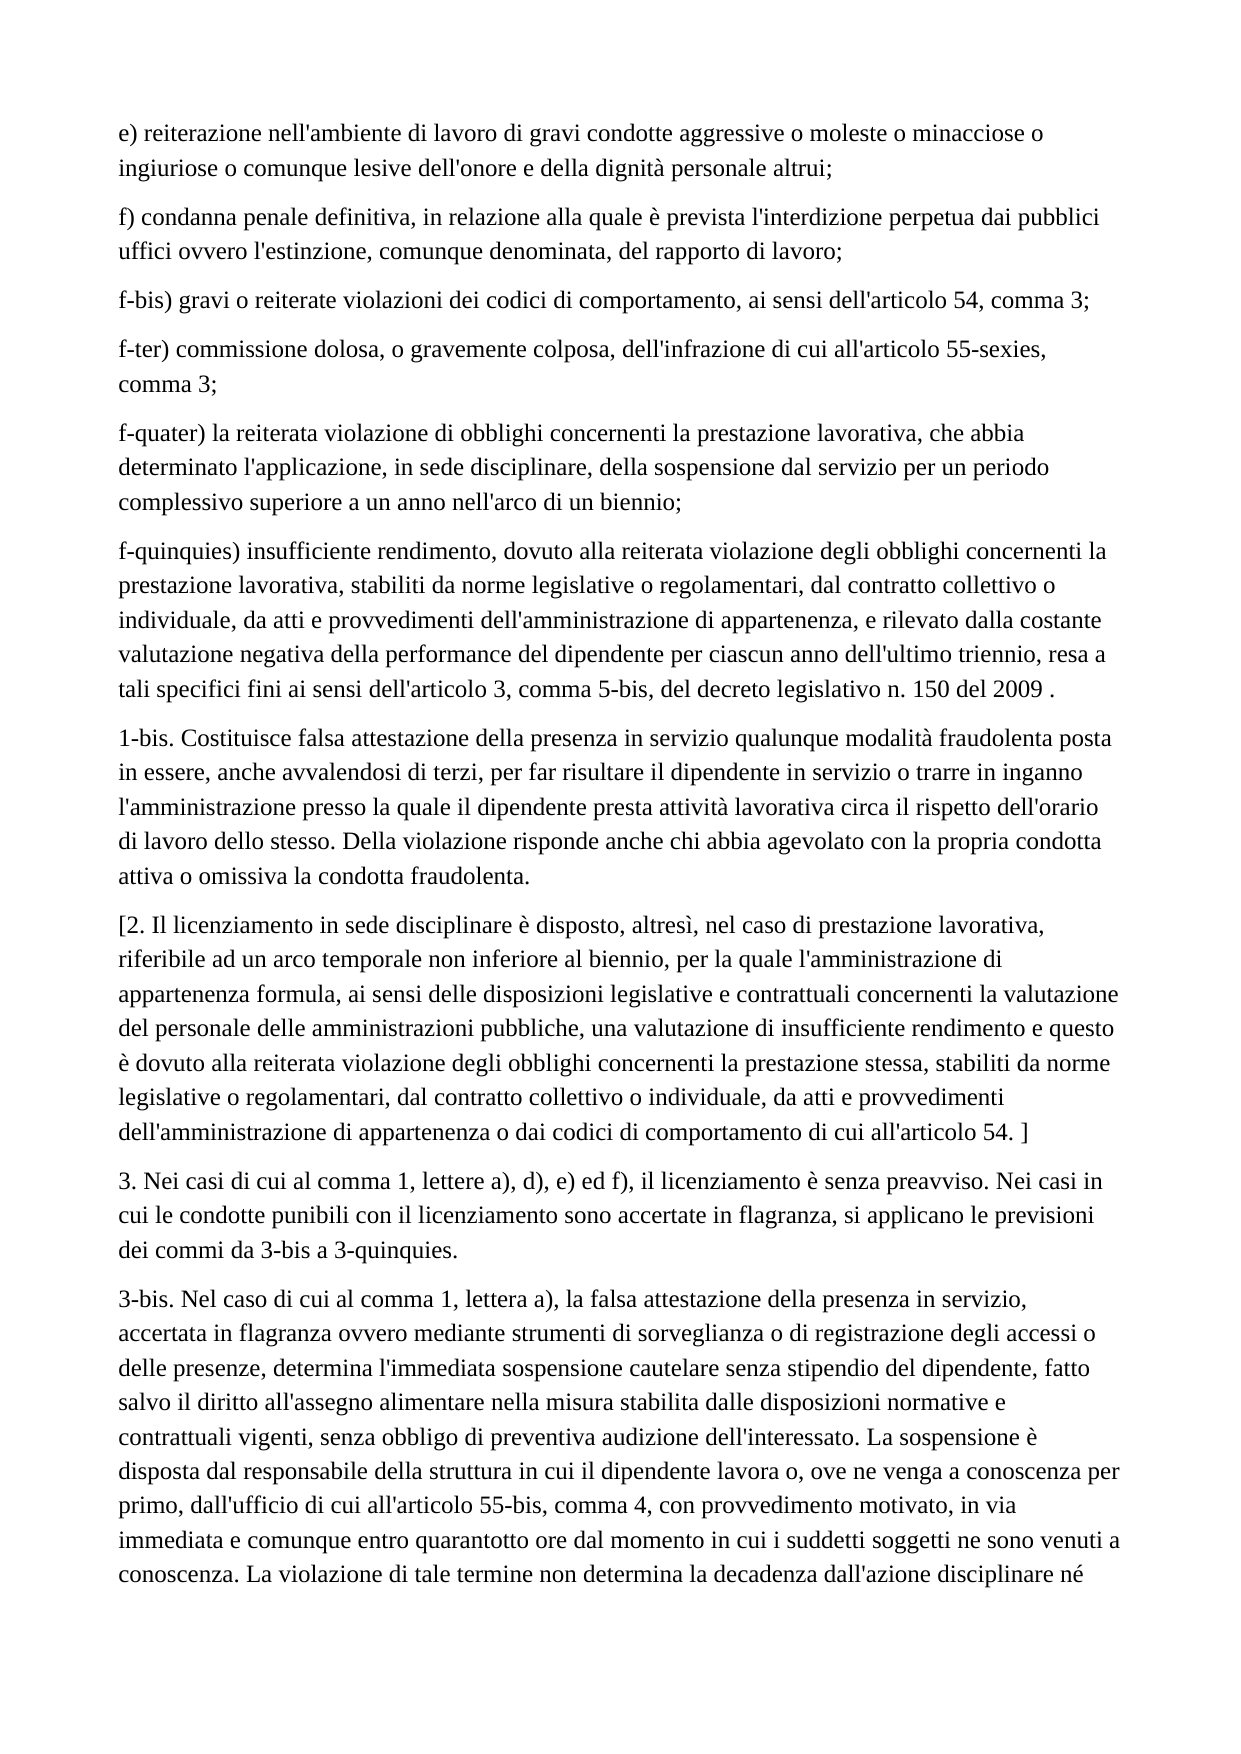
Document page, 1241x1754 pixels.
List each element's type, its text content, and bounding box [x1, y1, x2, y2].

text e) reiterazione nell'ambiente di lavoro di gravi condotte aggressive o moleste o minacciose o ingiuriose o comunque lesive dell'onore e della dignità personale altrui; [118, 118, 1122, 181]
text 1-bis. Costituisce falsa attestazione della presenza in servizio qualunque modalità fraudolenta posta in essere, anche avvalendosi di terzi, per far risultare il dipendente in servizio o trarre in inganno l'amministrazione presso la quale il dipendente presta attività lavorativa circa il rispetto dell'orario di lavoro dello stesso. Della violazione risponde anche chi abbia agevolato con la propria condotta attiva o omissiva la condotta fraudolenta. [118, 723, 1122, 889]
text 3-bis. Nel caso di cui al comma 1, lettera a), la falsa attestazione della presenza in servizio, accertata in flagranza ovvero mediante strumenti di sorveglianza o di registrazione degli accessi o delle presenze, determina l'immediata sospensione cautelare senza stipendio del dipendente, fatto salvo il diritto all'assegno alimentare nella misura stabilita dalle disposizioni normative e contrattuali vigenti, senza obbligo di preventiva audizione dell'interessato. La sospensione è disposta dal responsabile della struttura in cui il dipendente lavora o, ove ne venga a conoscenza per primo, dall'ufficio di cui all'articolo 55-bis, comma 4, con provvedimento motivato, in via immediata e comunque entro quarantotto ore dal momento in cui i suddetti soggetti ne sono venuti a conoscenza. La violazione di tale termine non determina la decadenza dall'azione disciplinare né [118, 1284, 1122, 1588]
text f-ter) commissione dolosa, o gravemente colposa, dell'infrazione di cui all'articolo 55-sexies, comma 3; [118, 334, 1122, 397]
text [2. Il licenziamento in sede disciplinare è disposto, altresì, nel caso di prestazione lavorativa, riferibile ad un arco temporale non inferiore al biennio, per la quale l'amministrazione di appartenenza formula, ai sensi delle disposizioni legislative e contrattuali concernenti la valutazione del personale delle amministrazioni pubbliche, una valutazione di insufficiente rendimento e questo è dovuto alla reiterata violazione degli obblighi concernenti la prestazione stessa, stabiliti da norme legislative o regolamentari, dal contratto collettivo o individuale, da atti e provvedimenti dell'amministrazione di appartenenza o dai codici di comportamento di cui all'articolo 54. ] [118, 910, 1122, 1145]
text f-quater) la reiterata violazione di obblighi concernenti la prestazione lavorativa, che abbia determinato l'applicazione, in sede disciplinare, della sospensione dal servizio per un periodo complessivo superiore a un anno nell'arco di un biennio; [118, 418, 1122, 516]
text f-quinquies) insufficiente rendimento, dovuto alla reiterata violazione degli obblighi concernenti la prestazione lavorativa, stabiliti da norme legislative o regolamentari, dal contratto collettivo o individuale, da atti e provvedimenti dell'amministrazione di appartenenza, e rilevato dalla costante valutazione negativa della performance del dipendente per ciascun anno dell'ultimo triennio, resa a tali specifici fini ai sensi dell'articolo 3, comma 5-bis, del decreto legislativo n. 150 del 2009 . [118, 536, 1122, 702]
text 3. Nei casi di cui al comma 1, lettere a), d), e) ed f), il licenziamento è senza preavviso. Nei casi in cui le condotte punibili con il licenziamento sono accertate in flagranza, si applicano le previsioni dei commi da 3-bis a 3-quinquies. [118, 1166, 1122, 1263]
text f-bis) gravi o reiterate violazioni dei codici di comportamento, ai sensi dell'articolo 54, comma 3; [118, 285, 1122, 314]
text f) condanna penale definitiva, in relazione alla quale è prevista l'interdizione perpetua dai pubblici uffici ovvero l'estinzione, comunque denominata, del rapporto di lavoro; [118, 202, 1122, 265]
